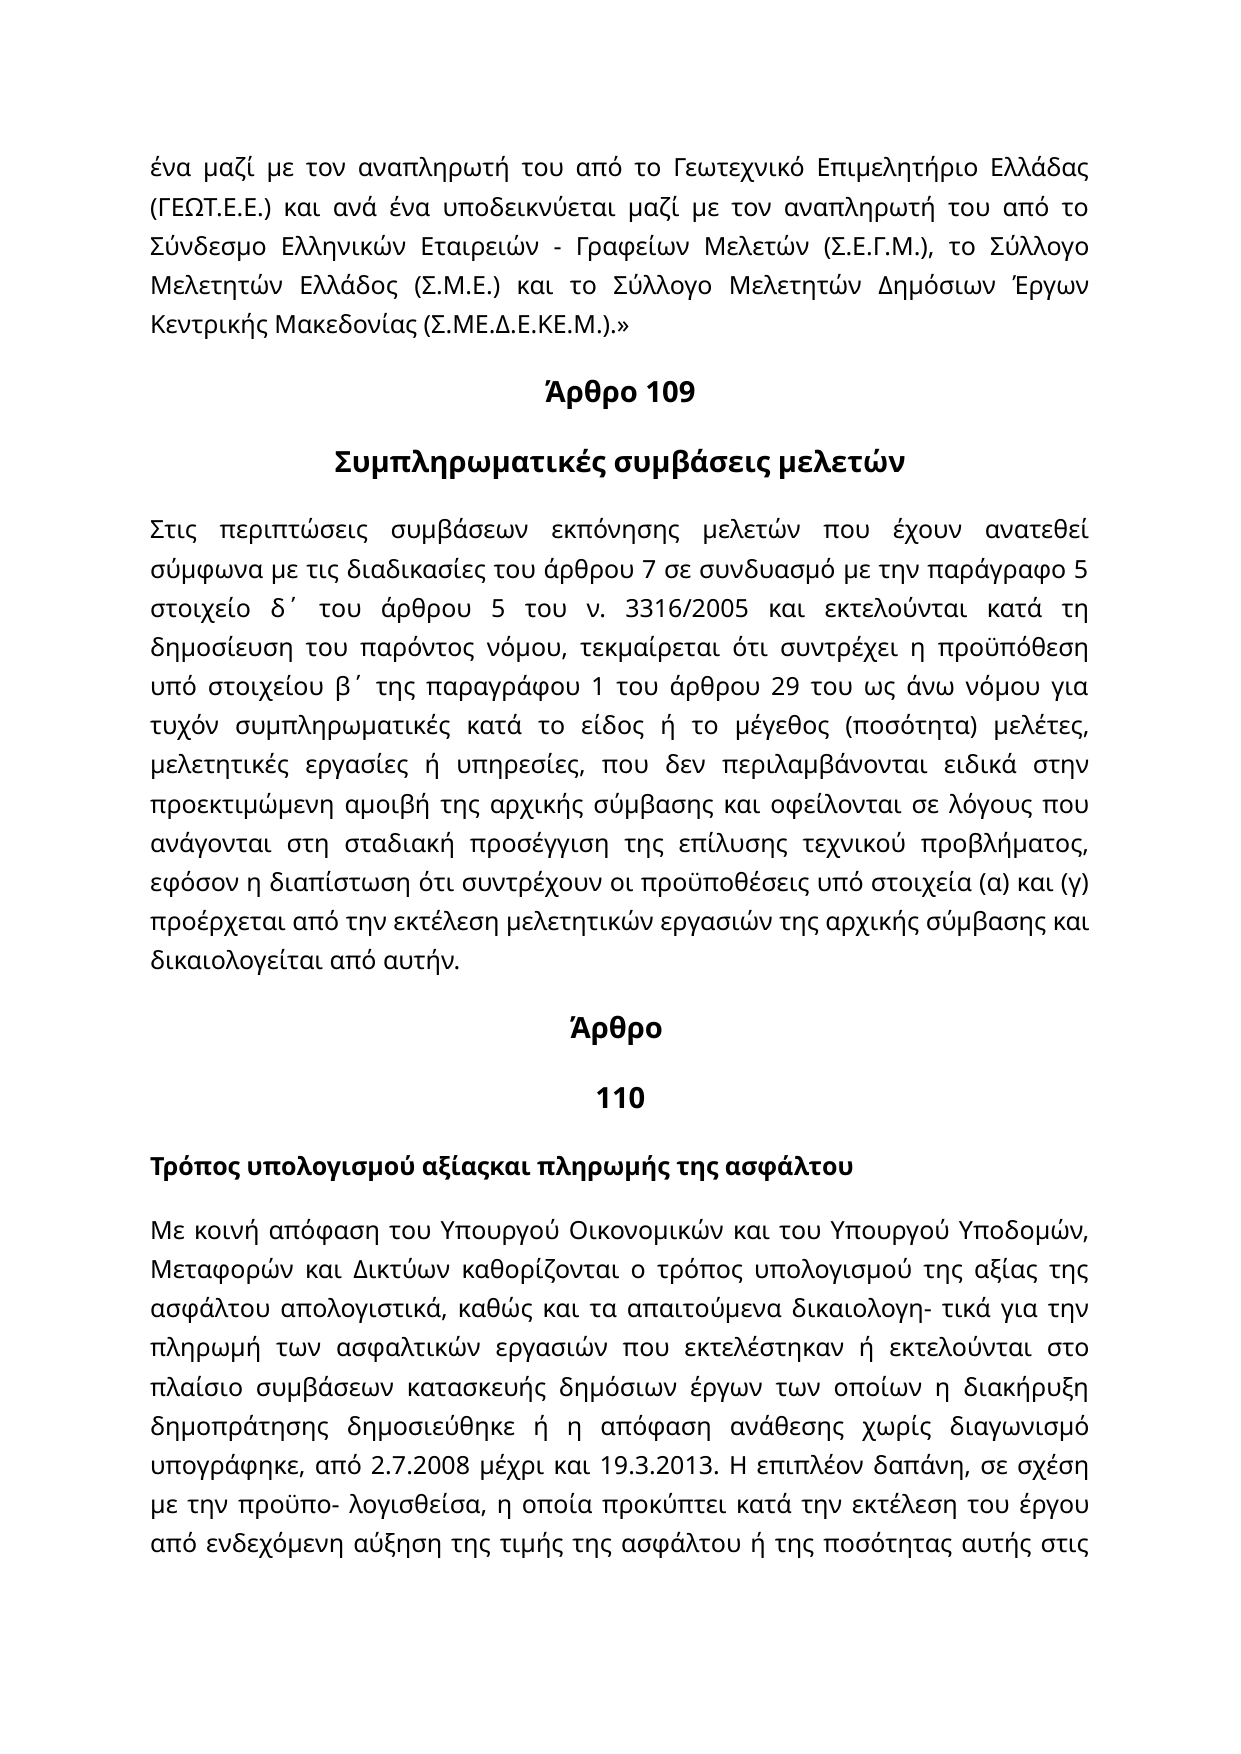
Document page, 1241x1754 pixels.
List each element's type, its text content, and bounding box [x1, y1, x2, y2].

subtitle Άρθρο 109 [150, 371, 1090, 411]
subtitle Συμπληρωματικές συμβάσεις μελετών [150, 441, 1090, 481]
subtitle 110 [150, 1078, 1090, 1117]
text Τρόπος υπολογισμού αξίαςκαι πληρωμής της ασφάλτου [150, 1148, 1090, 1182]
text ένα μαζί με τον αναπληρωτή του από το Γεωτεχνικό Επιμελητήριο Ελλάδας (ΓΕΩΤ.Ε.Ε.) και ανά ένα υποδεικνύεται μαζί με τον αναπληρωτή του από το Σύνδεσμο Ελληνικών Εταιρειών - Γραφείων Μελετών (Σ.Ε.Γ.Μ.), το Σύλλογο Μελετητών Ελλάδος (Σ.Μ.Ε.) και το Σύλλογο Μελετητών Δημόσιων Έργων Κεντρικής Μακεδονίας (Σ.ΜΕ.Δ.Ε.ΚΕ.Μ.).» [150, 150, 1090, 341]
text Στις περιπτώσεις συμβάσεων εκπόνησης μελετών που έχουν ανατεθεί σύμφωνα με τις διαδικασίες του άρθρου 7 σε συνδυασμό με την παράγραφο 5 στοιχείο δ΄ του άρθρου 5 του ν. 3316/2005 και εκτελούνται κατά τη δημοσίευση του παρόντος νόμου, τεκμαίρεται ότι συντρέχει η προϋπόθεση υπό στοιχείου β΄ της παραγράφου 1 του άρθρου 29 του ως άνω νόμου για τυχόν συμπληρωματικές κατά το είδος ή το μέγεθος (ποσότητα) μελέτες, μελετητικές εργασίες ή υπηρεσίες, που δεν περιλαμβάνονται ειδικά στην προεκτιμώμενη αμοιβή της αρχικής σύμβασης και οφείλονται σε λόγους που ανάγονται στη σταδιακή προσέγγιση της επίλυσης τεχνικού προβλήματος, εφόσον η διαπίστωση ότι συντρέχουν οι προϋποθέσεις υπό στοιχεία (α) και (γ) προέρχεται από την εκτέλεση μελετητικών εργασιών της αρχικής σύμβασης και δικαιολογείται από αυτήν. [150, 512, 1090, 977]
text Με κοινή απόφαση του Υπουργού Οικονομικών και του Υπουργού Υποδομών, Μεταφορών και Δικτύων καθορίζονται ο τρόπος υπολογισμού της αξίας της ασφάλτου απολογιστικά, καθώς και τα απαιτούμενα δικαιολογη- τικά για την πληρωμή των ασφαλτικών εργασιών που εκτελέστηκαν ή εκτελούνται στο πλαίσιο συμβάσεων κατασκευής δημόσιων έργων των οποίων η διακήρυξη δημοπράτησης δημοσιεύθηκε ή η απόφαση ανάθεσης χωρίς διαγωνισμό υπογράφηκε, από 2.7.2008 μέχρι και 19.3.2013. Η επιπλέον δαπάνη, σε σχέση με την προϋπο- λογισθείσα, η οποία προκύπτει κατά την εκτέλεση του έργου από ενδεχόμενη αύξηση της τιμής της ασφάλτου ή της ποσότητας αυτής στις [150, 1212, 1090, 1560]
subtitle Άρθρο [150, 1007, 1090, 1047]
